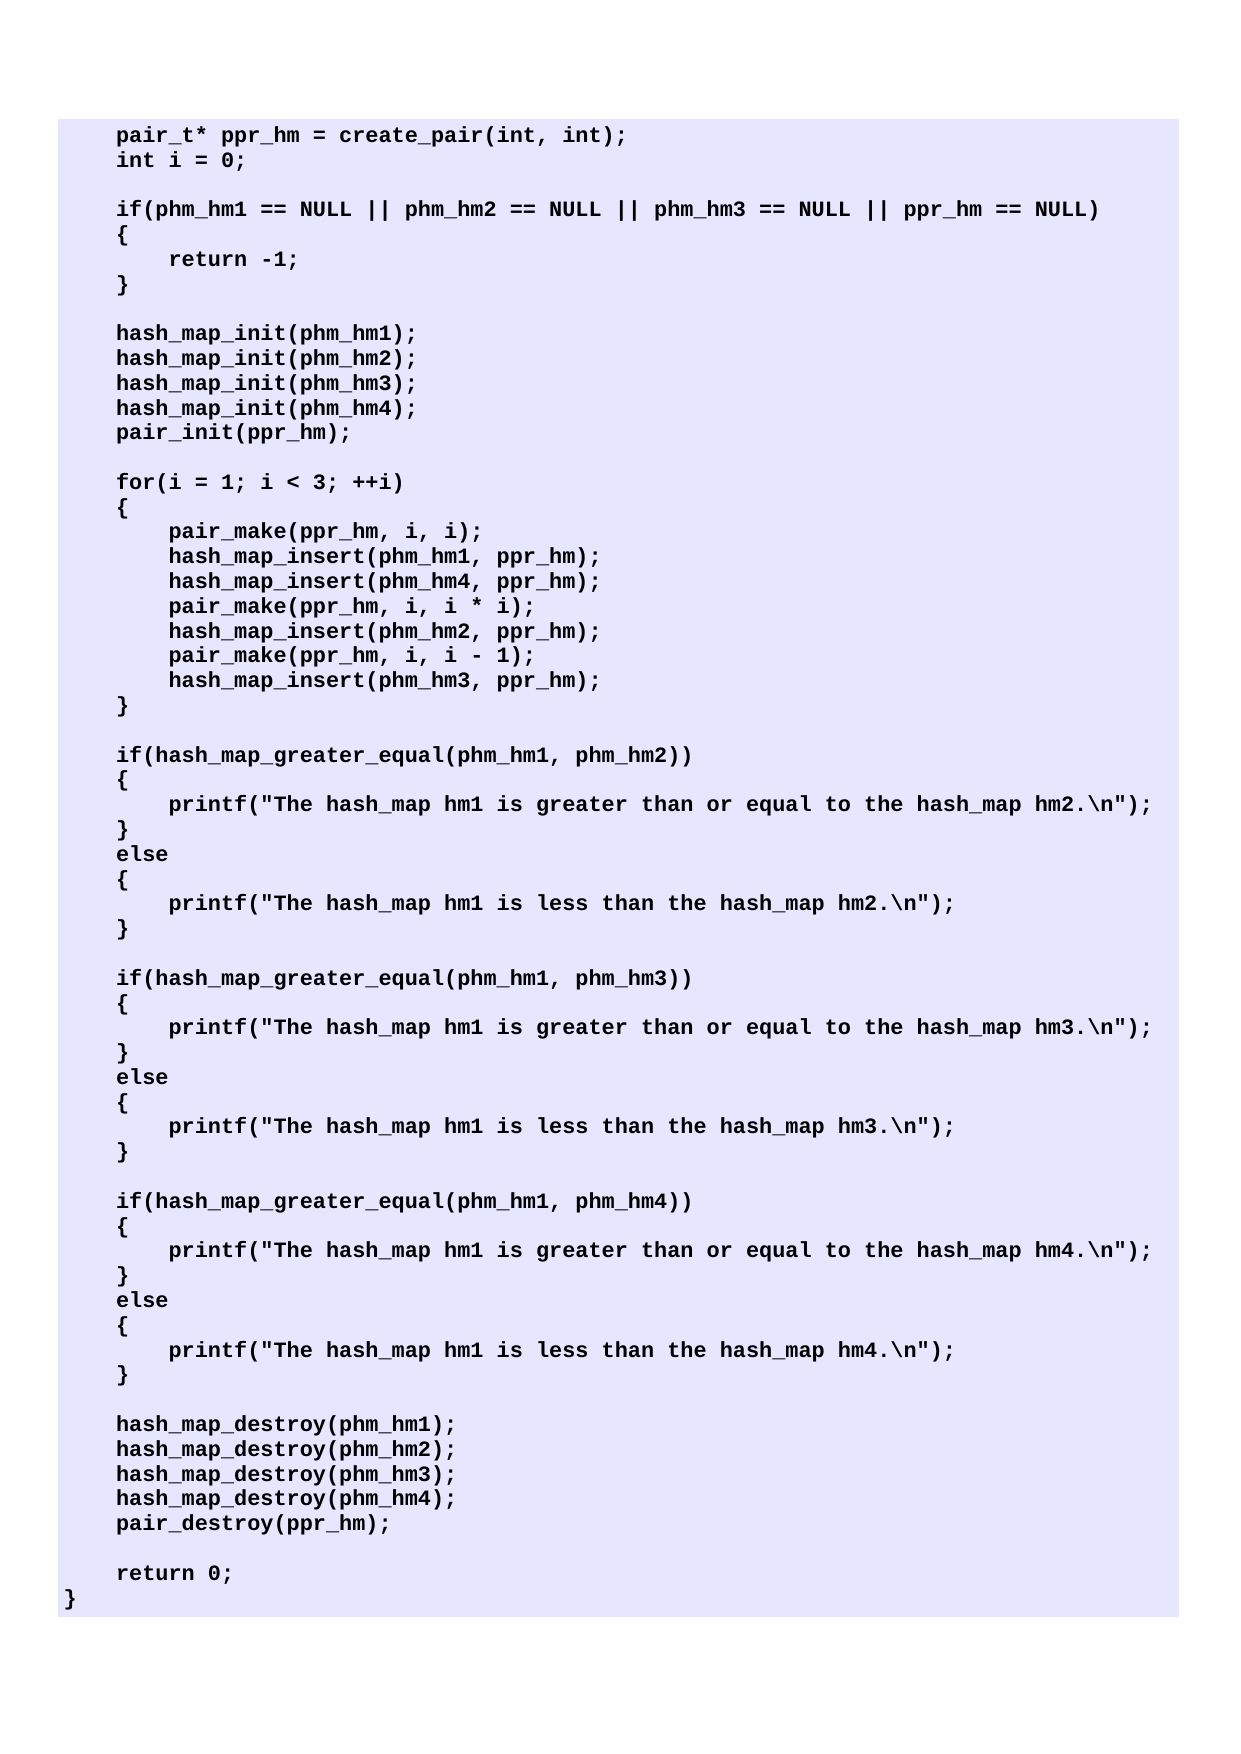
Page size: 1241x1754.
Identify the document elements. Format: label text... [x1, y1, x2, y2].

table_header pair_t* ppr_hm = create_pair(int, int); int i = 0; if(phm_hm1 == NULL || phm_hm2 == NULL || phm_hm3 == NULL || ppr_hm == NULL) { return -1; } hash_map_init(phm_hm1); hash_map_init(phm_hm2); hash_map_init(phm_hm3); hash_map_init(phm_hm4); pair_init(ppr_hm); for(i = 1; i < 3; ++i) { pair_make(ppr_hm, i, i); hash_map_insert(phm_hm1, ppr_hm); hash_map_insert(phm_hm4, ppr_hm); pair_make(ppr_hm, i, i * i); hash_map_insert(phm_hm2, ppr_hm); pair_make(ppr_hm, i, i - 1); hash_map_insert(phm_hm3, ppr_hm); } if(hash_map_greater_equal(phm_hm1, phm_hm2)) { printf("The hash_map hm1 is greater than or equal to the hash_map hm2.\n"); } else { printf("The hash_map hm1 is less than the hash_map hm2.\n"); } if(hash_map_greater_equal(phm_hm1, phm_hm3)) { printf("The hash_map hm1 is greater than or equal to the hash_map hm3.\n"); } else { printf("The hash_map hm1 is less than the hash_map hm3.\n"); } if(hash_map_greater_equal(phm_hm1, phm_hm4)) { printf("The hash_map hm1 is greater than or equal to the hash_map hm4.\n"); } else { printf("The hash_map hm1 is less than the hash_map hm4.\n"); } hash_map_destroy(phm_hm1); hash_map_destroy(phm_hm2); hash_map_destroy(phm_hm3); hash_map_destroy(phm_hm4); pair_destroy(ppr_hm); return 0; } [58, 119, 1179, 1617]
